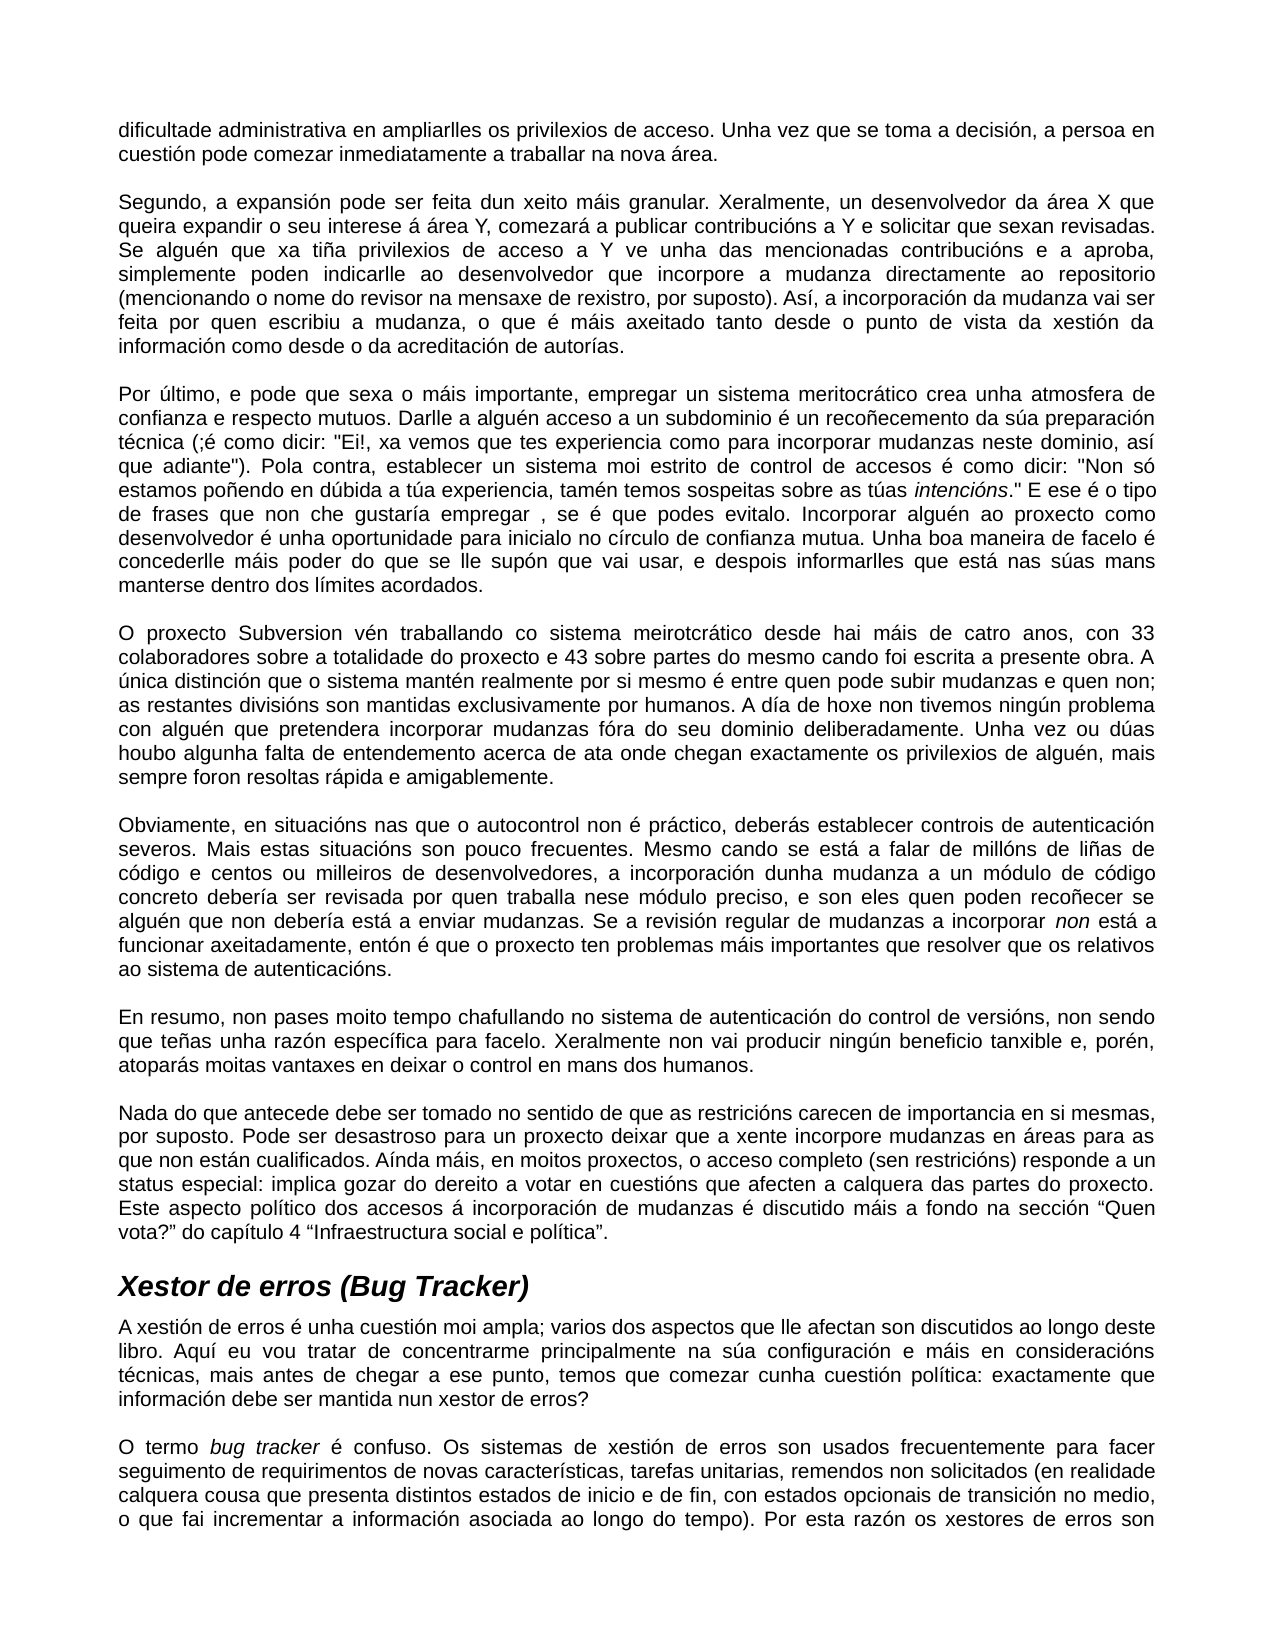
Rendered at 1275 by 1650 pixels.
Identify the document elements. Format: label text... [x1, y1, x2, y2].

text Nada do que antecede debe ser tomado no sentido de que as restricións carecen de importancia en si mesmas, por suposto. Pode ser desastroso para un proxecto deixar que a xente incorpore mudanzas en áreas para as que non están cualificados. Aínda máis, en moitos proxectos, o acceso completo (sen restricións) responde a un status especial: implica gozar do dereito a votar en cuestións que afecten a calquera das partes do proxecto. Este aspecto político dos accesos á incorporación de mudanzas é discutido máis a fondo na sección “Quen vota?” do capítulo 4 “Infraestructura social e política”. [118, 1100, 1157, 1244]
text dificultade administrativa en ampliarlles os privilexios de acceso. Unha vez que se toma a decisión, a persoa en cuestión pode comezar inmediatamente a traballar na nova área. [118, 118, 1157, 166]
text En resumo, non pases moito tempo chafullando no sistema de autenticación do control de versións, non sendo que teñas unha razón específica para facelo. Xeralmente non vai producir ningún beneficio tanxible e, porén, atoparás moitas vantaxes en deixar o control en mans dos humanos. [118, 1004, 1157, 1076]
text Obviamente, en situacións nas que o autocontrol non é práctico, deberás establecer controis de autenticación severos. Mais estas situacións son pouco frecuentes. Mesmo cando se está a falar de millóns de liñas de código e centos ou milleiros de desenvolvedores, a incorporación dunha mudanza a un módulo de código concreto debería ser revisada por quen traballa nese módulo preciso, e son eles quen poden recoñecer se alguén que non debería está a enviar mudanzas. Se a revisión regular de mudanzas a incorporar non está a funcionar axeitadamente, entón é que o proxecto ten problemas máis importantes que resolver que os relativos ao sistema de autenticacións. [118, 813, 1157, 981]
text O termo bug tracker é confuso. Os sistemas de xestión de erros son usados frecuentemente para facer seguimento de requirimentos de novas características, tarefas unitarias, remendos non solicitados (en realidade calquera cousa que presenta distintos estados de inicio e de fin, con estados opcionais de transición no medio, o que fai incrementar a información asociada ao longo do tempo). Por esta razón os xestores de erros son [118, 1435, 1157, 1531]
subtitle Xestor de erros (Bug Tracker) [118, 1269, 1157, 1303]
text A xestión de erros é unha cuestión moi ampla; varios dos aspectos que lle afectan son discutidos ao longo deste libro. Aquí eu vou tratar de concentrarme principalmente na súa configuración e máis en consideracións técnicas, mais antes de chegar a ese punto, temos que comezar cunha cuestión política: exactamente que información debe ser mantida nun xestor de erros? [118, 1315, 1157, 1411]
text Por último, e pode que sexa o máis importante, empregar un sistema meritocrático crea unha atmosfera de confianza e respecto mutuos. Darlle a alguén acceso a un subdominio é un recoñecemento da súa preparación técnica (;é como dicir: "Ei!, xa vemos que tes experiencia como para incorporar mudanzas neste dominio, así que adiante"). Pola contra, establecer un sistema moi estrito de control de accesos é como dicir: "Non só estamos poñendo en dúbida a túa experiencia, tamén temos sospeitas sobre as túas intencións." E ese é o tipo de frases que non che gustaría empregar , se é que podes evitalo. Incorporar alguén ao proxecto como desenvolvedor é unha oportunidade para inicialo no círculo de confianza mutua. Unha boa maneira de facelo é concederlle máis poder do que se lle supón que vai usar, e despois informarlles que está nas súas mans manterse dentro dos límites acordados. [118, 382, 1157, 597]
text Segundo, a expansión pode ser feita dun xeito máis granular. Xeralmente, un desenvolvedor da área X que queira expandir o seu interese á área Y, comezará a publicar contribucións a Y e solicitar que sexan revisadas. Se alguén que xa tiña privilexios de acceso a Y ve unha das mencionadas contribucións e a aproba, simplemente poden indicarlle ao desenvolvedor que incorpore a mudanza directamente ao repositorio (mencionando o nome do revisor na mensaxe de rexistro, por suposto). Así, a incorporación da mudanza vai ser feita por quen escribiu a mudanza, o que é máis axeitado tanto desde o punto de vista da xestión da información como desde o da acreditación de autorías. [118, 190, 1157, 358]
text O proxecto Subversion vén traballando co sistema meirotcrático desde hai máis de catro anos, con 33 colaboradores sobre a totalidade do proxecto e 43 sobre partes do mesmo cando foi escrita a presente obra. A única distinción que o sistema mantén realmente por si mesmo é entre quen pode subir mudanzas e quen non; as restantes divisións son mantidas exclusivamente por humanos. A día de hoxe non tivemos ningún problema con alguén que pretendera incorporar mudanzas fóra do seu dominio deliberadamente. Unha vez ou dúas houbo algunha falta de entendemento acerca de ata onde chegan exactamente os privilexios de alguén, mais sempre foron resoltas rápida e amigablemente. [118, 621, 1157, 789]
